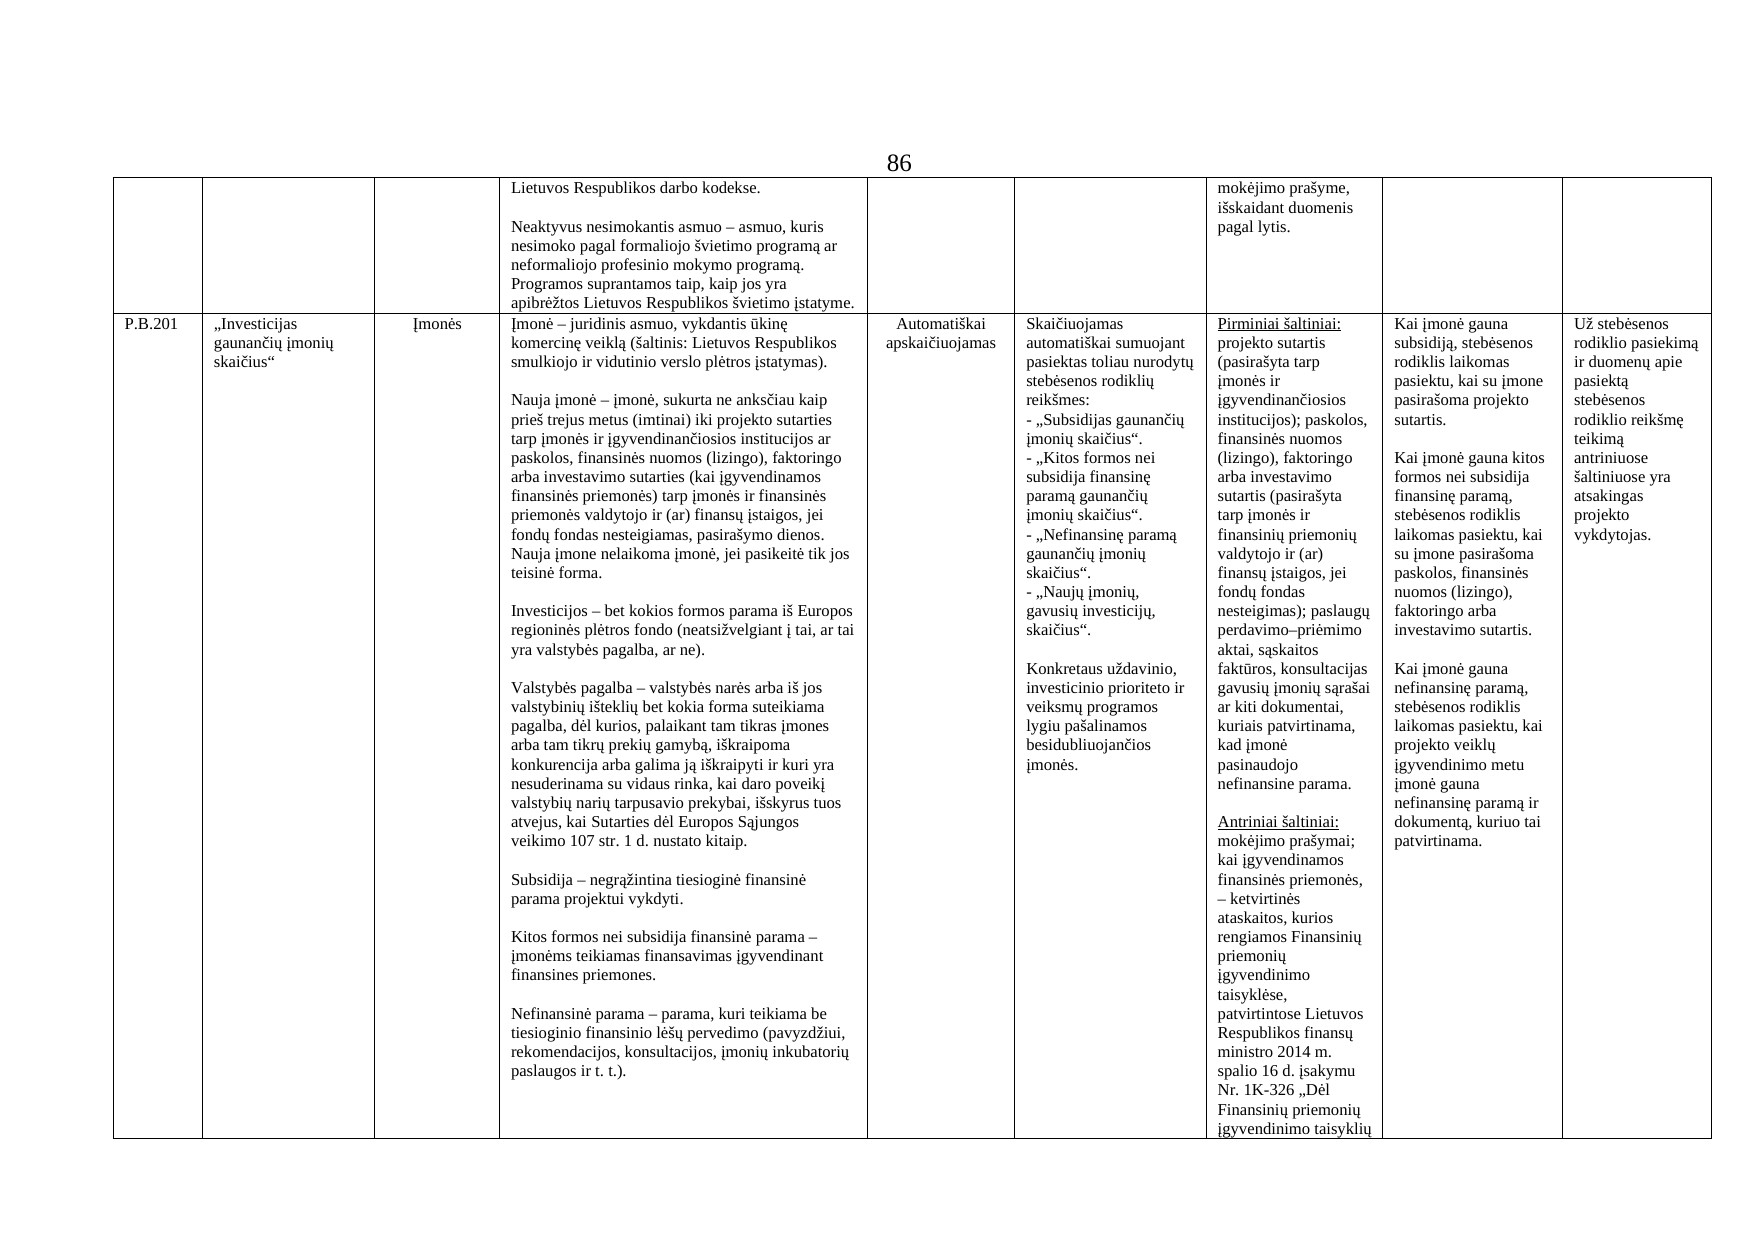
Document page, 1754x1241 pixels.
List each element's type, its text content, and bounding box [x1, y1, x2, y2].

table_cell Lietuvos Respublikos darbo kodekse. Neaktyvus nesimokantis asmuo – asmuo, kuris nesimoko pagal formaliojo švietimo programą ar neformaliojo profesinio mokymo programą. Programos suprantamos taip, kaip jos yra apibrėžtos Lietuvos Respublikos švietimo įstatyme. [500, 178, 867, 312]
table_cell Už stebėsenos rodiklio pasiekimą ir duomenų apie pasiektą stebėsenos rodiklio reikšmę teikimą antriniuose šaltiniuose yra atsakingas projekto vykdytojas. [1563, 314, 1711, 1138]
table_cell Automatiškai apskaičiuojamas [868, 314, 1014, 1138]
table_cell Skaičiuojamas automatiškai sumuojant pasiektas toliau nurodytų stebėsenos rodiklių reikšmes: - „Subsidijas gaunančių įmonių skaičius“. - „Kitos formos nei subsidija finansinę paramą gaunančių įmonių skaičius“. - „Nefinansinę paramą gaunančių įmonių skaičius“. - „Naujų įmonių, gavusių investicijų, skaičius“. Konkretaus uždavinio, investicinio prioriteto ir veiksmų programos lygiu pašalinamos besidubliuojančios įmonės. [1015, 314, 1206, 1138]
table_cell Kai įmonė gauna subsidiją, stebėsenos rodiklis laikomas pasiektu, kai su įmone pasirašoma projekto sutartis. Kai įmonė gauna kitos formos nei subsidija finansinę paramą, stebėsenos rodiklis laikomas pasiektu, kai su įmone pasirašoma paskolos, finansinės nuomos (lizingo), faktoringo arba investavimo sutartis. Kai įmonė gauna nefinansinę paramą, stebėsenos rodiklis laikomas pasiektu, kai projekto veiklų įgyvendinimo metu įmonė gauna nefinansinę paramą ir dokumentą, kuriuo tai patvirtinama. [1383, 314, 1562, 1138]
table_cell [1015, 178, 1206, 312]
table_cell Pirminiai šaltiniai: projekto sutartis (pasirašyta tarp įmonės ir įgyvendinančiosios institucijos); paskolos, finansinės nuomos (lizingo), faktoringo arba investavimo sutartis (pasirašyta tarp įmonės ir finansinių priemonių valdytojo ir (ar) finansų įstaigos, jei fondų fondas nesteigimas); paslaugų perdavimo–priėmimo aktai, sąskaitos faktūros, konsultacijas gavusių įmonių sąrašai ar kiti dokumentai, kuriais patvirtinama, kad įmonė pasinaudojo nefinansine parama. Antriniai šaltiniai: mokėjimo prašymai; kai įgyvendinamos finansinės priemonės, – ketvirtinės ataskaitos, kurios rengiamos Finansinių priemonių įgyvendinimo taisyklėse, patvirtintose Lietuvos Respublikos finansų ministro 2014 m. spalio 16 d. įsakymu Nr. 1K-326 „Dėl Finansinių priemonių įgyvendinimo taisyklių [1207, 314, 1382, 1138]
table_cell [868, 178, 1014, 312]
table_cell [375, 178, 499, 312]
table_cell [1563, 178, 1711, 312]
table_cell „Investicijas gaunančių įmonių skaičius“ [203, 314, 374, 1138]
table_cell [114, 178, 202, 312]
table_cell Įmonė – juridinis asmuo, vykdantis ūkinę komercinę veiklą (šaltinis: Lietuvos Respublikos smulkiojo ir vidutinio verslo plėtros įstatymas). Nauja įmonė – įmonė, sukurta ne anksčiau kaip prieš trejus metus (imtinai) iki projekto sutarties tarp įmonės ir įgyvendinančiosios institucijos ar paskolos, finansinės nuomos (lizingo), faktoringo arba investavimo sutarties (kai įgyvendinamos finansinės priemonės) tarp įmonės ir finansinės priemonės valdytojo ir (ar) finansų įstaigos, jei fondų fondas nesteigiamas, pasirašymo dienos. Nauja įmone nelaikoma įmonė, jei pasikeitė tik jos teisinė forma. Investicijos – bet kokios formos parama iš Europos regioninės plėtros fondo (neatsižvelgiant į tai, ar tai yra valstybės pagalba, ar ne). Valstybės pagalba – valstybės narės arba iš jos valstybinių išteklių bet kokia forma suteikiama pagalba, dėl kurios, palaikant tam tikras įmones arba tam tikrų prekių gamybą, iškraipoma konkurencija arba galima ją iškraipyti ir kuri yra nesuderinama su vidaus rinka, kai daro poveikį valstybių narių tarpusavio prekybai, išskyrus tuos atvejus, kai Sutarties dėl Europos Sąjungos veikimo 107 str. 1 d. nustato kitaip. Subsidija – negrąžintina tiesioginė finansinė parama projektui vykdyti. Kitos formos nei subsidija finansinė parama –įmonėms teikiamas finansavimas įgyvendinant finansines priemones. Nefinansinė parama – parama, kuri teikiama be tiesioginio finansinio lėšų pervedimo (pavyzdžiui, rekomendacijos, konsultacijos, įmonių inkubatorių paslaugos ir t. t.). [500, 314, 867, 1138]
table_cell Įmonės [375, 314, 499, 1138]
table_cell [203, 178, 374, 312]
table_cell [1383, 178, 1562, 312]
table_cell mokėjimo prašyme, išskaidant duomenis pagal lytis. [1207, 178, 1382, 312]
table_cell P.B.201 [114, 314, 202, 1138]
